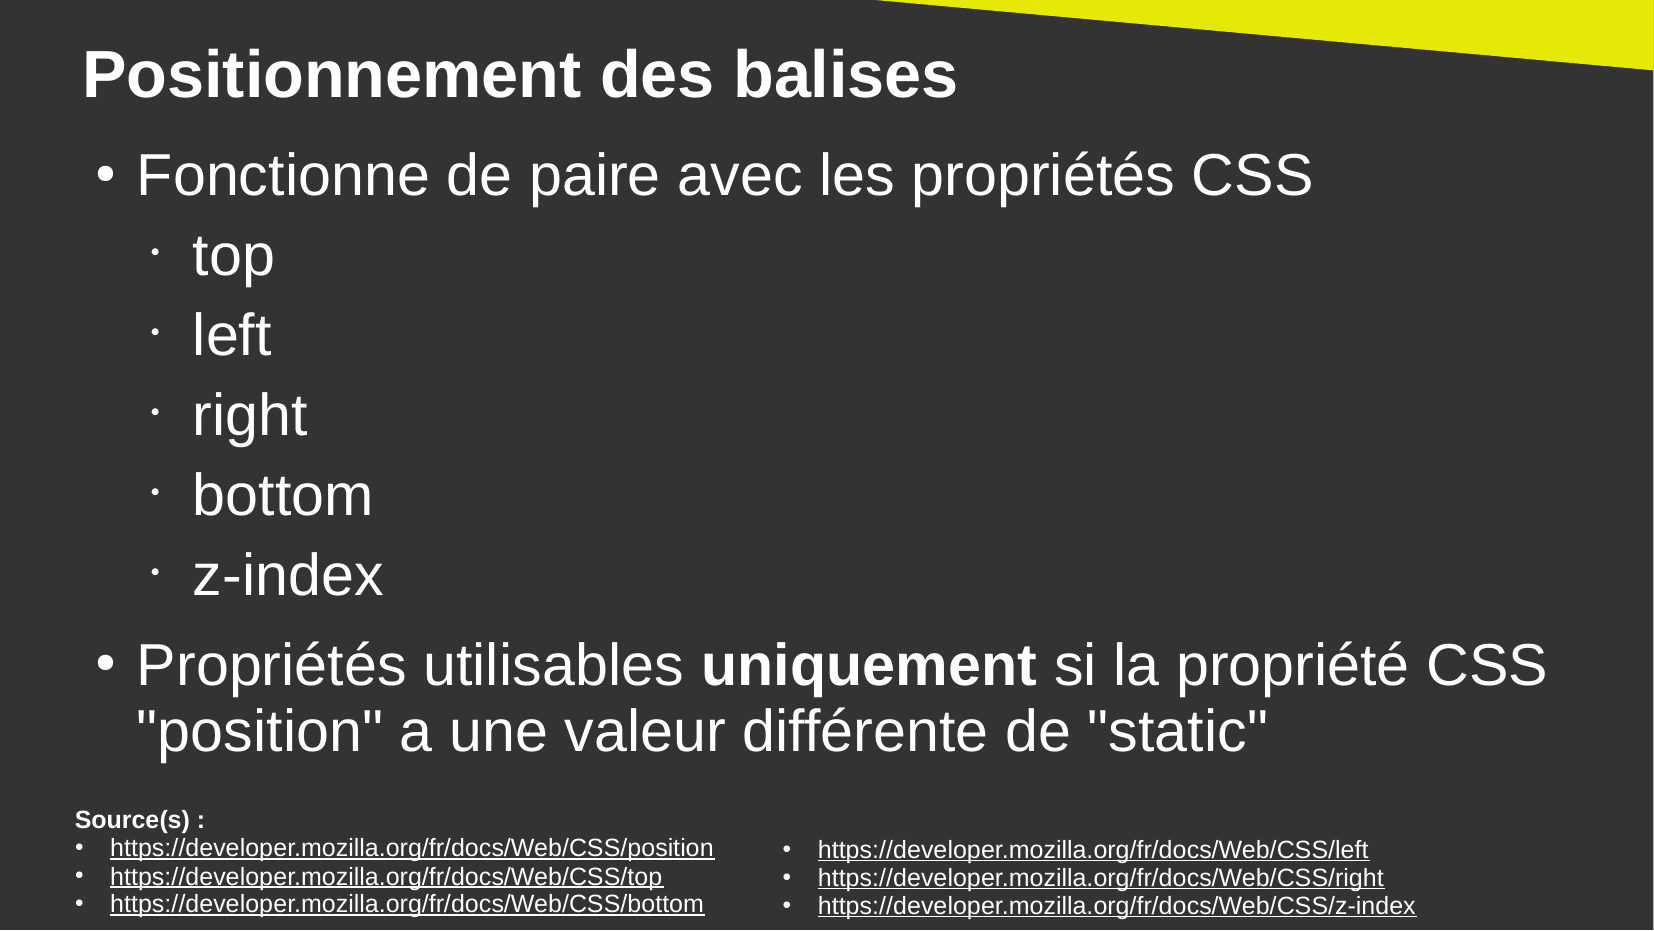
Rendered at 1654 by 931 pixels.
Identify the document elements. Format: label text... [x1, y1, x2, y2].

text_box [875, 0, 1654, 71]
list Fonctionne de paire avec les propriétés CSS top left right bottom z-index Propriétés utilisables uniquement si la propriété CSS "position" a une valeur différente de "static" [80, 141, 1620, 768]
text_box https://developer.mozilla.org/fr/docs/Web/CSS/left https://developer.mozilla.org/fr/docs/Web/CSS/right https://developer.mozilla.org/fr/docs/Web/CSS/z-index [767, 828, 1441, 928]
text_box Source(s) : https://developer.mozilla.org/fr/docs/Web/CSS/position https://developer.mozilla.org/fr/docs/Web/CSS/top https://developer.mozilla.org/fr/docs/Web/CSS/bottom [60, 798, 733, 926]
title Positionnement des balises [82, 37, 1571, 114]
